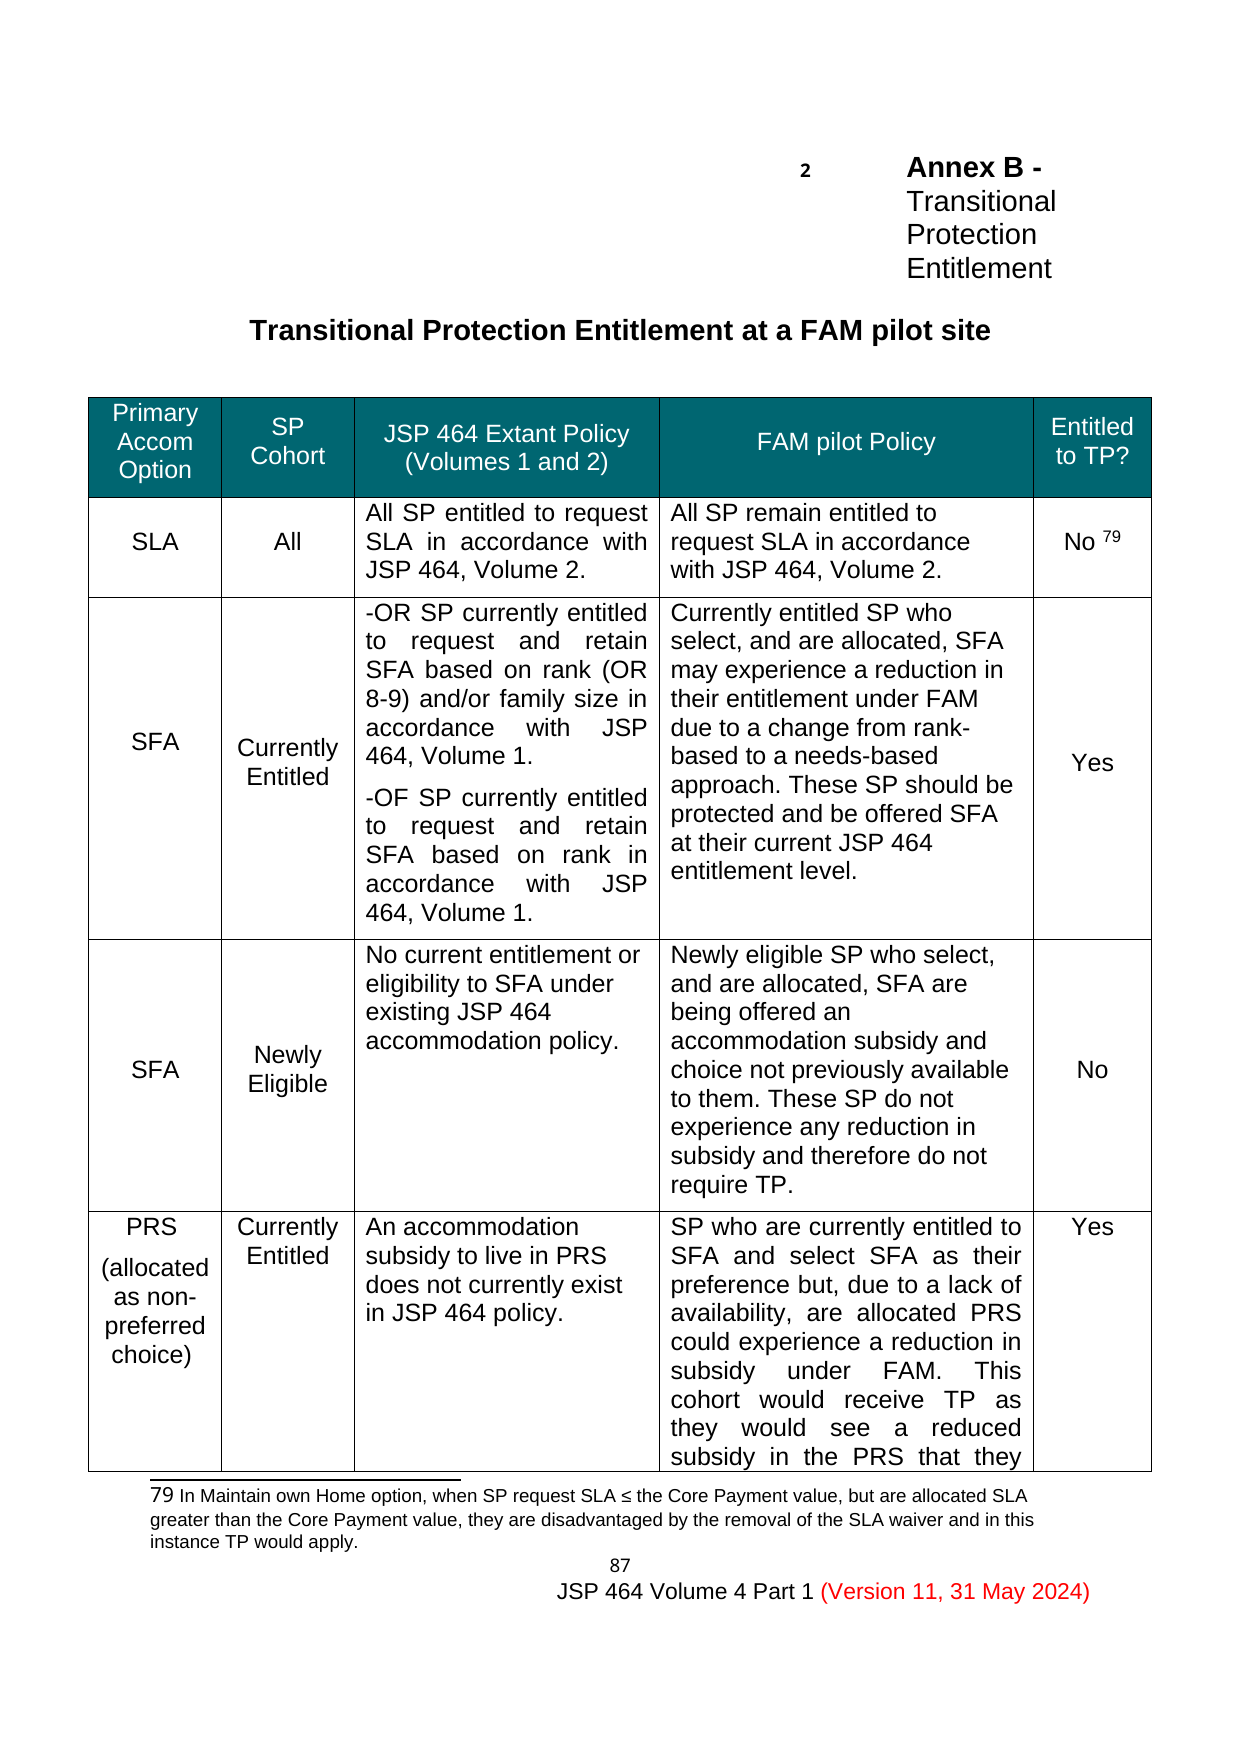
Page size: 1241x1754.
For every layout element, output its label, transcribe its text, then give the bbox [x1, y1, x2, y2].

table_header SP Cohort [222, 398, 354, 497]
table_cell No [1034, 940, 1151, 1211]
text Transitional Protection Entitlement at a FAM pilot site [150, 313, 1090, 346]
table_header JSP 464 Extant Policy (Volumes 1 and 2) [355, 398, 659, 497]
table_header Entitled to TP? [1034, 398, 1151, 497]
subtitle Annex B - Transitional Protection Entitlement [800, 150, 1090, 284]
table_cell Currently Entitled [222, 598, 354, 939]
table_cell Currently Entitled [222, 1212, 354, 1471]
table_cell SLA [89, 498, 221, 597]
table_cell Newly eligible SP who select, and are allocated, SFA are being offered an accommodation subsidy and choice not previously available to them. These SP do not experience any reduction in subsidy and therefore do not require TP. [660, 940, 1033, 1211]
table_header Primary Accom Option [89, 398, 221, 497]
table_cell SFA [89, 598, 221, 939]
table_cell All [222, 498, 354, 597]
table_cell Currently entitled SP who select, and are allocated, SFA may experience a reduction in their entitlement under FAM due to a change from rank-based to a needs-based approach. These SP should be protected and be offered SFA at their current JSP 464 entitlement level. [660, 598, 1033, 939]
table_cell SP who are currently entitled to SFA and select SFA as their preference but, due to a lack of availability, are allocated PRS could experience a reduction in subsidy under FAM. This cohort would receive TP as they would see a reduced subsidy in the PRS that they [660, 1212, 1033, 1471]
table_cell No current entitlement or eligibility to SFA under existing JSP 464 accommodation policy. [355, 940, 659, 1211]
table_cell SFA [89, 940, 221, 1211]
table_cell PRS (allocated as non-preferred choice) [89, 1212, 221, 1471]
table_cell All SP entitled to request SLA in accordance with JSP 464, Volume 2. [355, 498, 659, 597]
table_cell -OR SP currently entitled to request and retain SFA based on rank (OR 8-9) and/or family size in accordance with JSP 464, Volume 1. -OF SP currently entitled to request and retain SFA based on rank in accordance with JSP 464, Volume 1. [355, 598, 659, 939]
table_cell An accommodation subsidy to live in PRS does not currently exist in JSP 464 policy. [355, 1212, 659, 1471]
table_cell No [1034, 498, 1151, 597]
table_cell Yes [1034, 1212, 1151, 1471]
table_header FAM pilot Policy [660, 398, 1033, 497]
table_cell Yes [1034, 598, 1151, 939]
table_cell Newly Eligible [222, 940, 354, 1211]
table_cell All SP remain entitled to request SLA in accordance with JSP 464, Volume 2. [660, 498, 1033, 597]
